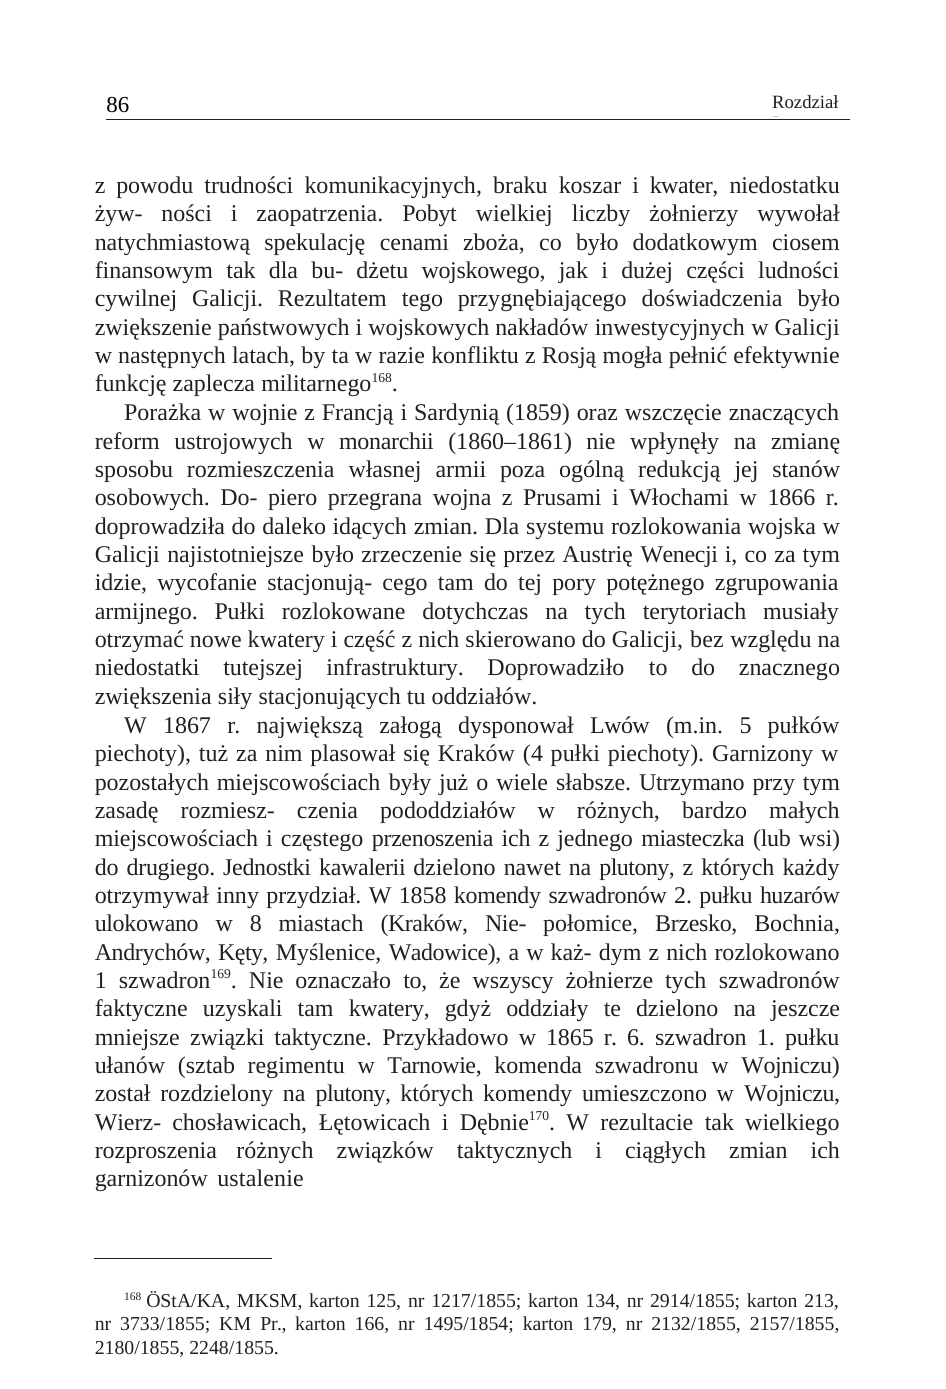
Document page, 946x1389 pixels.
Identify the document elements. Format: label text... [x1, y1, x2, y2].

text 168 ÖStA/KA, MKSM, karton 125, nr 1217/1855; karton 134, nr 2914/1855; karton 213, nr 3733/1855; KM Pr., karton 166, nr 1495/1854; karton 179, nr 2132/1855, 2157/1855, 2180/1855, 2248/1855. [94, 1289, 840, 1358]
text Porażka w wojnie z Francją i Sardynią (1859) oraz wszczęcie znaczących reform ustrojowych w monarchii (1860–1861) nie wpłynęły na zmianę sposobu rozmieszczenia własnej armii poza ogólną redukcją jej stanów osobowych. Do- piero przegrana wojna z Prusami i Włochami w 1866 r. doprowadziła do daleko idących zmian. Dla systemu rozlokowania wojska w Galicji najistotniejsze było zrzeczenie się przez Austrię Wenecji i, co za tym idzie, wycofanie stacjonują- cego tam do tej pory potężnego zgrupowania armijnego. Pułki rozlokowane dotychczas na tych terytoriach musiały otrzymać nowe kwatery i część z nich skierowano do Galicji, bez względu na niedostatki tutejszej infrastruktury. Doprowadziło to do znacznego zwiększenia siły stacjonujących tu oddziałów. [94, 398, 840, 709]
text W 1867 r. największą załogą dysponował Lwów (m.in. 5 pułków piechoty), tuż za nim plasował się Kraków (4 pułki piechoty). Garnizony w pozostałych miejscowościach były już o wiele słabsze. Utrzymano przy tym zasadę rozmiesz- czenia pododdziałów w różnych, bardzo małych miejscowościach i częstego przenoszenia ich z jednego miasteczka (lub wsi) do drugiego. Jednostki kawalerii dzielono nawet na plutony, z których każdy otrzymywał inny przydział. W 1858 komendy szwadronów 2. pułku huzarów ulokowano w 8 miastach (Kraków, Nie- połomice, Brzesko, Bochnia, Andrychów, Kęty, Myślenice, Wadowice), a w każ- dym z nich rozlokowano 1 szwadron169. Nie oznaczało to, że wszyscy żołnierze tych szwadronów faktyczne uzyskali tam kwatery, gdyż oddziały te dzielono na jeszcze mniejsze związki taktyczne. Przykładowo w 1865 r. 6. szwadron 1. pułku ułanów (sztab regimentu w Tarnowie, komenda szwadronu w Wojniczu) został rozdzielony na plutony, których komendy umieszczono w Wojniczu, Wierz- chosławicach, Łętowicach i Dębnie170. W rezultacie tak wielkiego rozproszenia różnych związków taktycznych i ciągłych zmian ich garnizonów ustalenie [94, 711, 840, 1192]
text z powodu trudności komunikacyjnych, braku koszar i kwater, niedostatku żyw- ności i zaopatrzenia. Pobyt wielkiej liczby żołnierzy wywołał natychmiastową spekulację cenami zboża, co było dodatkowym ciosem finansowym tak dla bu- dżetu wojskowego, jak i dużej części ludności cywilnej Galicji. Rezultatem tego przygnębiającego doświadczenia było zwiększenie państwowych i wojskowych nakładów inwestycyjnych w Galicji w następnych latach, by ta w razie konfliktu z Rosją mogła pełnić efektywnie funkcję zaplecza militarnego168. [94, 171, 840, 397]
